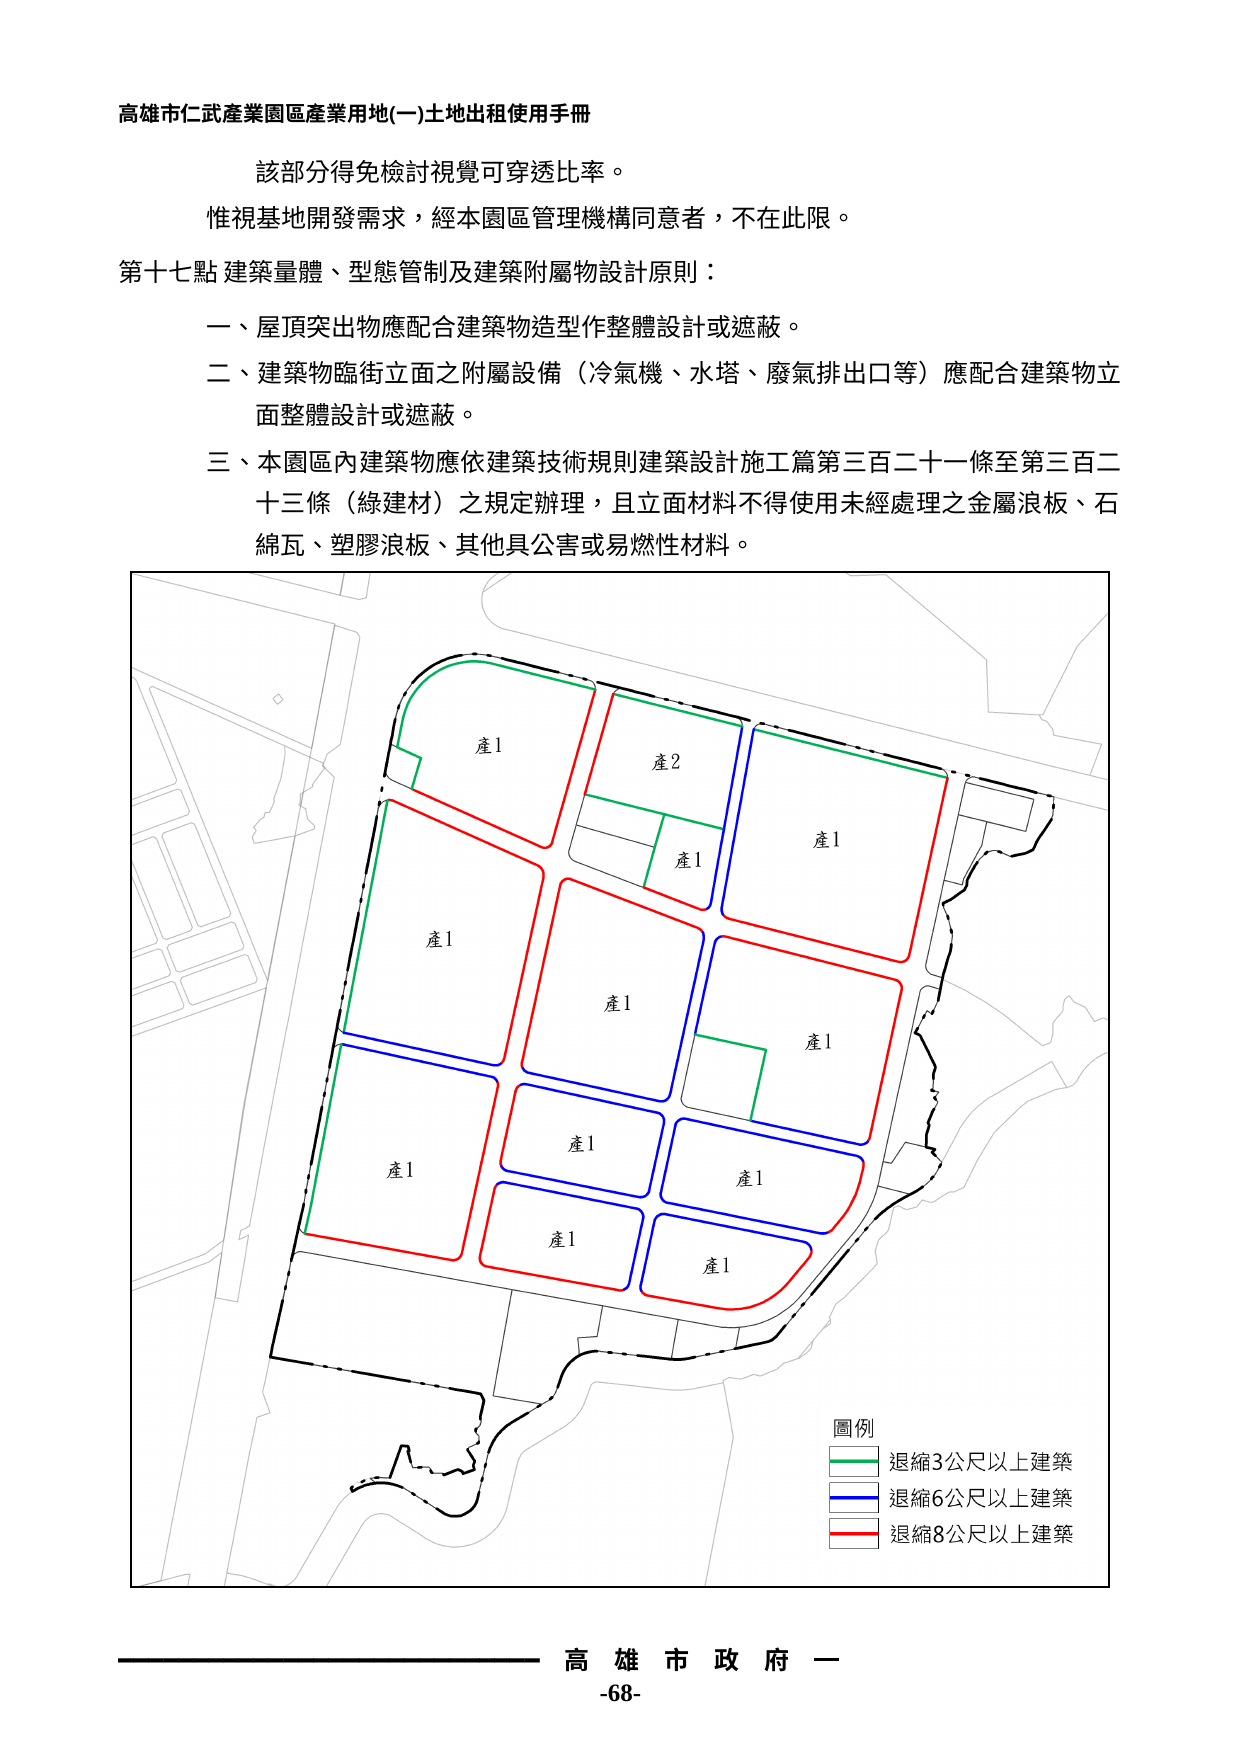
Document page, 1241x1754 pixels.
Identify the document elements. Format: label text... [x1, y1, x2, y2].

text 一、屋頂突出物應配合建築物造型作整體設計或遮蔽。 [207, 303, 1122, 344]
text 二、建築物臨街立面之附屬設備（冷氣機、水塔、廢氣排出口等）應配合建築物立面整體設計或遮蔽。 [207, 349, 1122, 433]
text 第十七點 建築量體、型態管制及建築附屬物設計原則： [118, 248, 1122, 290]
text 該部分得免檢討視覺可穿透比率。 [207, 148, 1122, 189]
text 三、本園區內建築物應依建築技術規則建築設計施工篇第三百二十一條至第三百二十三條（綠建材）之規定辦理，且立面材料不得使用未經處理之金屬浪板、石綿瓦、塑膠浪板、其他具公害或易燃性材料。 [207, 438, 1122, 563]
text 惟視基地開發需求，經本園區管理機構同意者，不在此限。 [207, 194, 1122, 236]
picture [132, 573, 1108, 1586]
